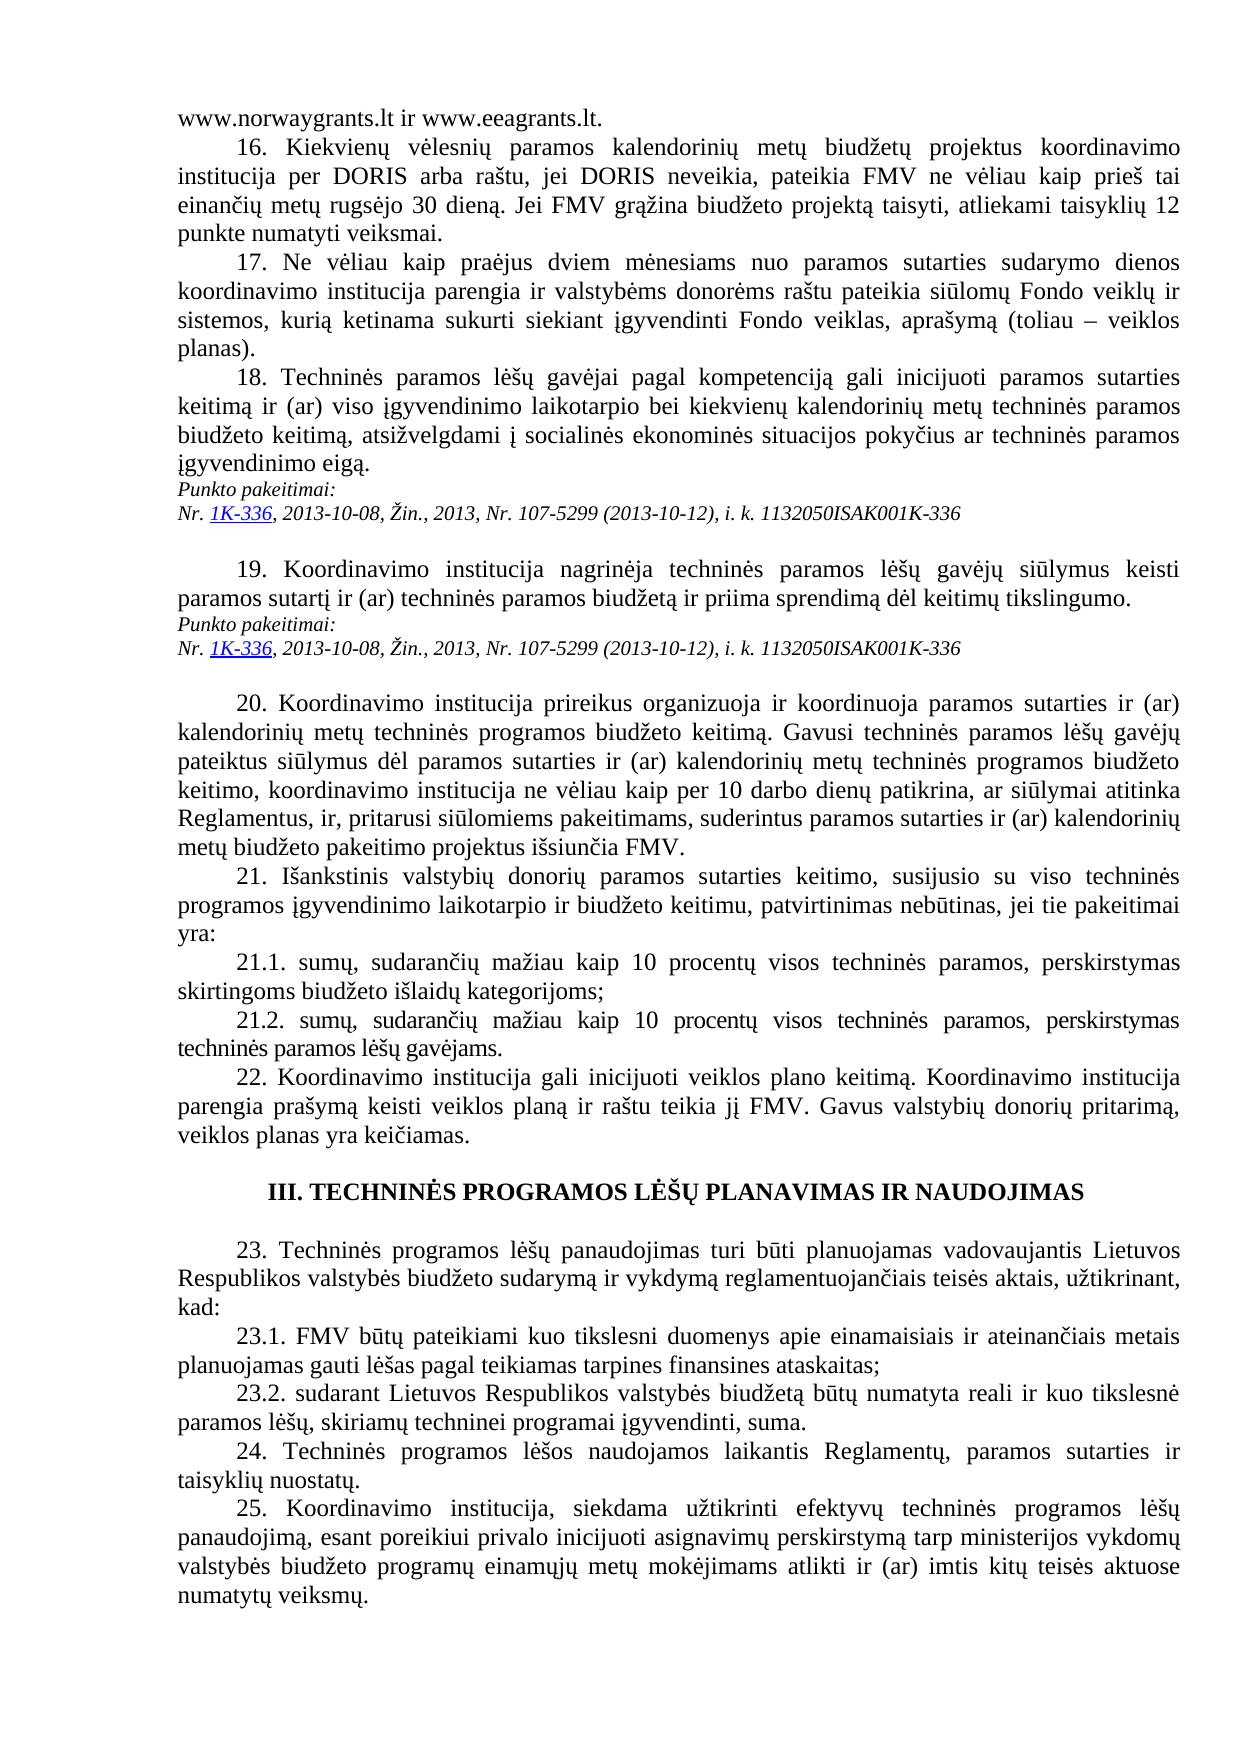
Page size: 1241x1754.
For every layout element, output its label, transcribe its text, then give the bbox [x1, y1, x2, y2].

text 16. Kiekvienų vėlesnių paramos kalendorinių metų biudžetų projektus koordinavimo institucija per DORIS arba raštu, jei DORIS neveikia, pateikia FMV ne vėliau kaip prieš tai einančių metų rugsėjo 30 dieną. Jei FMV grąžina biudžeto projektą taisyti, atliekami taisyklių 12 punkte numatyti veiksmai. [177, 132, 1181, 247]
text III. TECHNINĖS PROGRAMOS LĖŠŲ PLANAVIMAS IR NAUDOJIMAS [177, 1177, 1181, 1206]
text 24. Techninės programos lėšos naudojamos laikantis Reglamentų, paramos sutarties ir taisyklių nuostatų. [177, 1436, 1181, 1493]
text 21. Išankstinis valstybių donorių paramos sutarties keitimo, susijusio su viso techninės programos įgyvendinimo laikotarpio ir biudžeto keitimu, patvirtinimas nebūtinas, jei tie pakeitimai yra: [177, 861, 1181, 947]
text Nr. 1K-336, 2013-10-08, Žin., 2013, Nr. 107-5299 (2013-10-12), i. k. 1132050ISAK001K-336 [177, 636, 1181, 660]
text Nr. 1K-336, 2013-10-08, Žin., 2013, Nr. 107-5299 (2013-10-12), i. k. 1132050ISAK001K-336 [177, 501, 1181, 525]
text 23.1. FMV būtų pateikiami kuo tikslesni duomenys apie einamaisiais ir ateinančiais metais planuojamas gauti lėšas pagal teikiamas tarpines finansines ataskaitas; [177, 1321, 1181, 1378]
text Punkto pakeitimai: [177, 612, 1181, 636]
text 18. Techninės paramos lėšų gavėjai pagal kompetenciją gali inicijuoti paramos sutarties keitimą ir (ar) viso įgyvendinimo laikotarpio bei kiekvienų kalendorinių metų techninės paramos biudžeto keitimą, atsižvelgdami į socialinės ekonominės situacijos pokyčius ar techninės paramos įgyvendinimo eigą. [177, 362, 1181, 477]
text 20. Koordinavimo institucija prireikus organizuoja ir koordinuoja paramos sutarties ir (ar) kalendorinių metų techninės programos biudžeto keitimą. Gavusi techninės paramos lėšų gavėjų pateiktus siūlymus dėl paramos sutarties ir (ar) kalendorinių metų techninės programos biudžeto keitimo, koordinavimo institucija ne vėliau kaip per 10 darbo dienų patikrina, ar siūlymai atitinka Reglamentus, ir, pritarusi siūlomiems pakeitimams, suderintus paramos sutarties ir (ar) kalendorinių metų biudžeto pakeitimo projektus išsiunčia FMV. [177, 688, 1181, 861]
text 22. Koordinavimo institucija gali inicijuoti veiklos plano keitimą. Koordinavimo institucija parengia prašymą keisti veiklos planą ir raštu teikia jį FMV. Gavus valstybių donorių pritarimą, veiklos planas yra keičiamas. [177, 1062, 1181, 1148]
text 23. Techninės programos lėšų panaudojimas turi būti planuojamas vadovaujantis Lietuvos Respublikos valstybės biudžeto sudarymą ir vykdymą reglamentuojančiais teisės aktais, užtikrinant, kad: [177, 1235, 1181, 1321]
text www.norwaygrants.lt ir www.eeagrants.lt. [177, 103, 1181, 132]
text 19. Koordinavimo institucija nagrinėja techninės paramos lėšų gavėjų siūlymus keisti paramos sutartį ir (ar) techninės paramos biudžetą ir priima sprendimą dėl keitimų tikslingumo. [177, 554, 1181, 612]
text 25. Koordinavimo institucija, siekdama užtikrinti efektyvų techninės programos lėšų panaudojimą, esant poreikiui privalo inicijuoti asignavimų perskirstymą tarp ministerijos vykdomų valstybės biudžeto programų einamųjų metų mokėjimams atlikti ir (ar) imtis kitų teisės aktuose numatytų veiksmų. [177, 1493, 1181, 1608]
text 23.2. sudarant Lietuvos Respublikos valstybės biudžetą būtų numatyta reali ir kuo tikslesnė paramos lėšų, skiriamų techninei programai įgyvendinti, suma. [177, 1378, 1181, 1436]
text 21.2. sumų, sudarančių mažiau kaip 10 procentų visos techninės paramos, perskirstymas techninės paramos lėšų gavėjams. [177, 1005, 1181, 1062]
text 21.1. sumų, sudarančių mažiau kaip 10 procentų visos techninės paramos, perskirstymas skirtingoms biudžeto išlaidų kategorijoms; [177, 947, 1181, 1005]
text Punkto pakeitimai: [177, 477, 1181, 501]
text 17. Ne vėliau kaip praėjus dviem mėnesiams nuo paramos sutarties sudarymo dienos koordinavimo institucija parengia ir valstybėms donorėms raštu pateikia siūlomų Fondo veiklų ir sistemos, kurią ketinama sukurti siekiant įgyvendinti Fondo veiklas, aprašymą (toliau – veiklos planas). [177, 247, 1181, 362]
